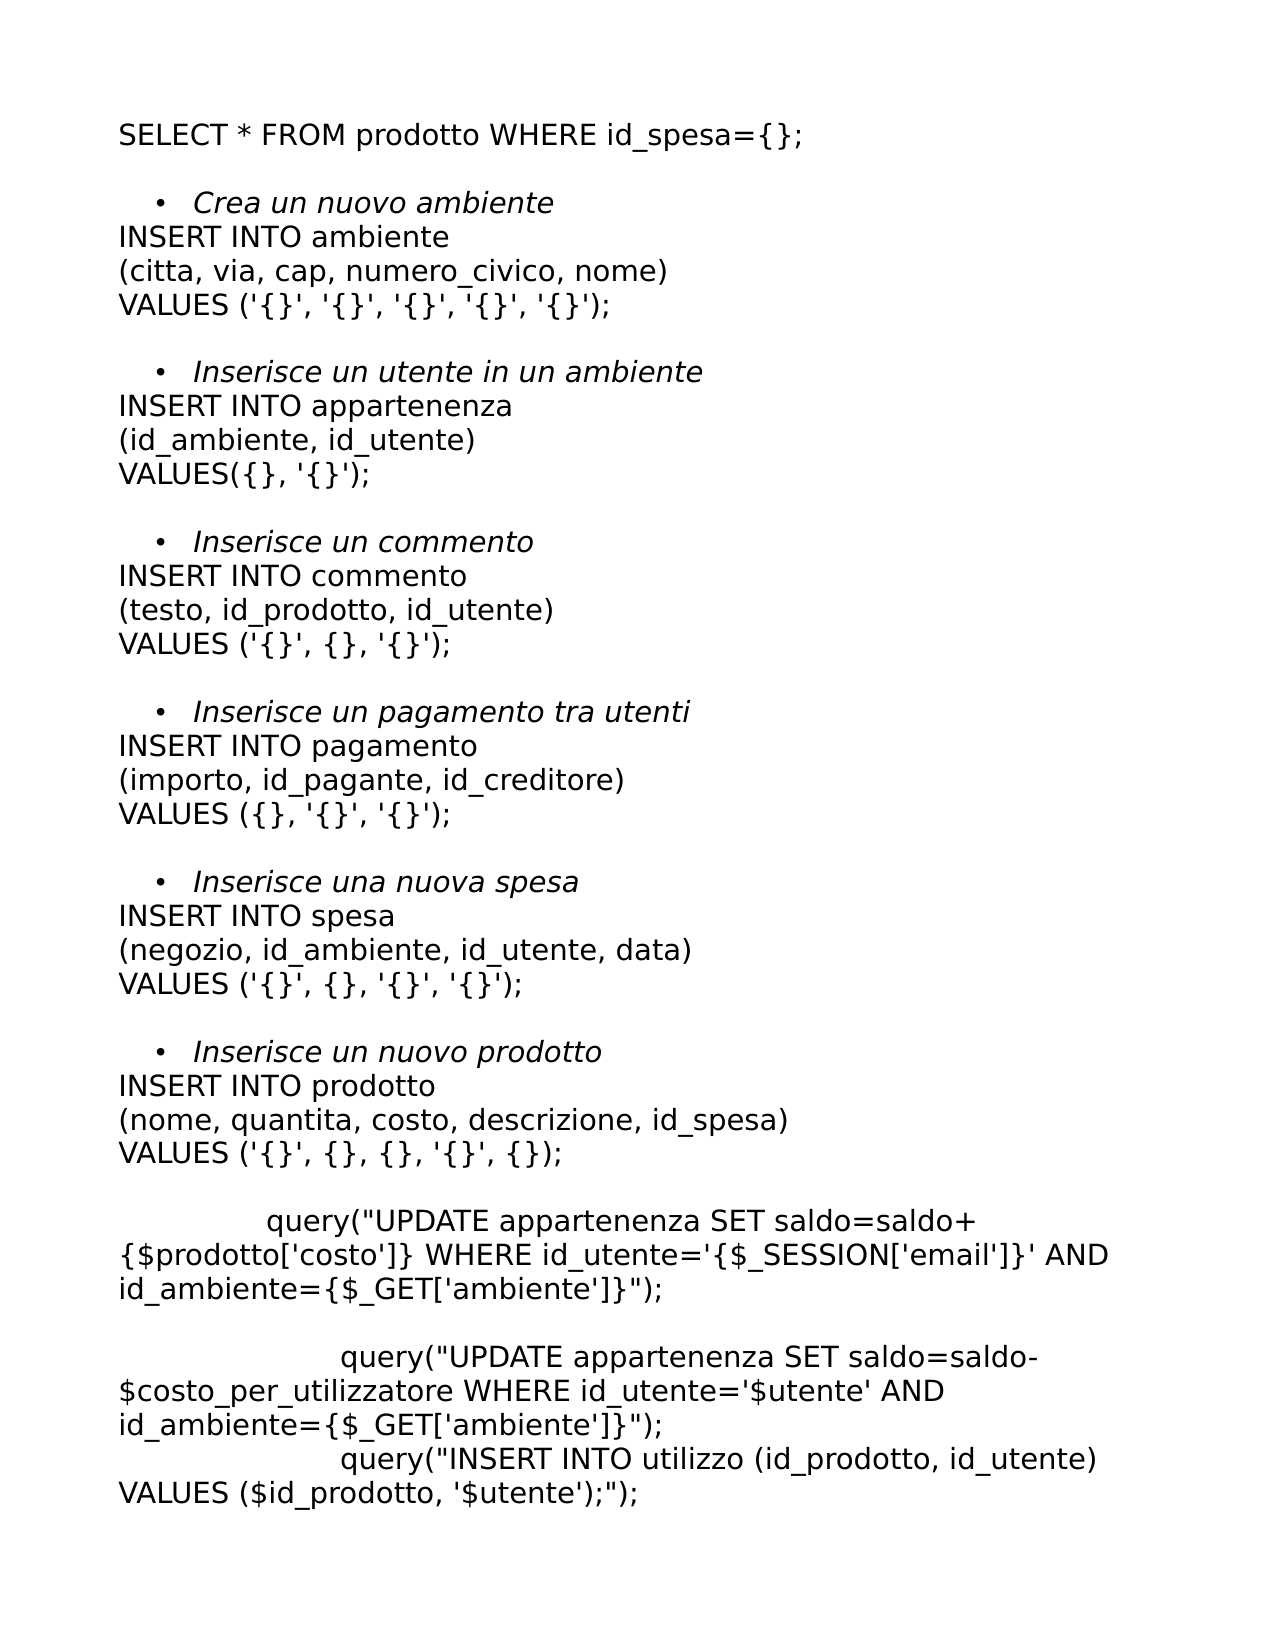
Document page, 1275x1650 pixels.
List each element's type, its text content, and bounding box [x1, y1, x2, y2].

text INSERT INTO ambiente [118, 220, 1157, 254]
text INSERT INTO appartenenza [118, 390, 1157, 424]
text query("UPDATE appartenenza SET saldo=saldo+{$prodotto['costo']} WHERE id_utente='{$_SESSION['email']}' AND id_ambiente={$_GET['ambiente']}"); [118, 1205, 1157, 1307]
text INSERT INTO commento [118, 559, 1157, 593]
list Inserisce un nuovo prodotto [156, 1035, 1157, 1069]
text VALUES ({}, '{}', '{}'); [118, 797, 1157, 831]
text (testo, id_prodotto, id_utente) [118, 593, 1157, 627]
list Crea un nuovo ambiente [156, 186, 1157, 220]
text VALUES({}, '{}'); [118, 458, 1157, 492]
text query("INSERT INTO utilizzo (id_prodotto, id_utente) VALUES ($id_prodotto, '$utente');"); [118, 1442, 1157, 1510]
list Inserisce un utente in un ambiente [156, 356, 1157, 390]
text SELECT * FROM prodotto WHERE id_spesa={}; [118, 118, 1157, 152]
text INSERT INTO pagamento [118, 729, 1157, 763]
text (citta, via, cap, numero_civico, nome) [118, 254, 1157, 288]
list Inserisce un commento [156, 526, 1157, 559]
text (id_ambiente, id_utente) [118, 424, 1157, 458]
list Inserisce una nuova spesa [156, 865, 1157, 899]
text VALUES ('{}', '{}', '{}', '{}', '{}'); [118, 288, 1157, 322]
text INSERT INTO spesa [118, 899, 1157, 933]
text INSERT INTO prodotto [118, 1069, 1157, 1103]
text (nome, quantita, costo, descrizione, id_spesa) [118, 1103, 1157, 1137]
text VALUES ('{}', {}, {}, '{}', {}); [118, 1137, 1157, 1171]
text VALUES ('{}', {}, '{}'); [118, 627, 1157, 661]
text VALUES ('{}', {}, '{}', '{}'); [118, 967, 1157, 1001]
text (importo, id_pagante, id_creditore) [118, 763, 1157, 797]
text query("UPDATE appartenenza SET saldo=saldo-$costo_per_utilizzatore WHERE id_utente='$utente' AND id_ambiente={$_GET['ambiente']}"); [118, 1341, 1157, 1442]
text (negozio, id_ambiente, id_utente, data) [118, 933, 1157, 967]
list Inserisce un pagamento tra utenti [156, 695, 1157, 729]
